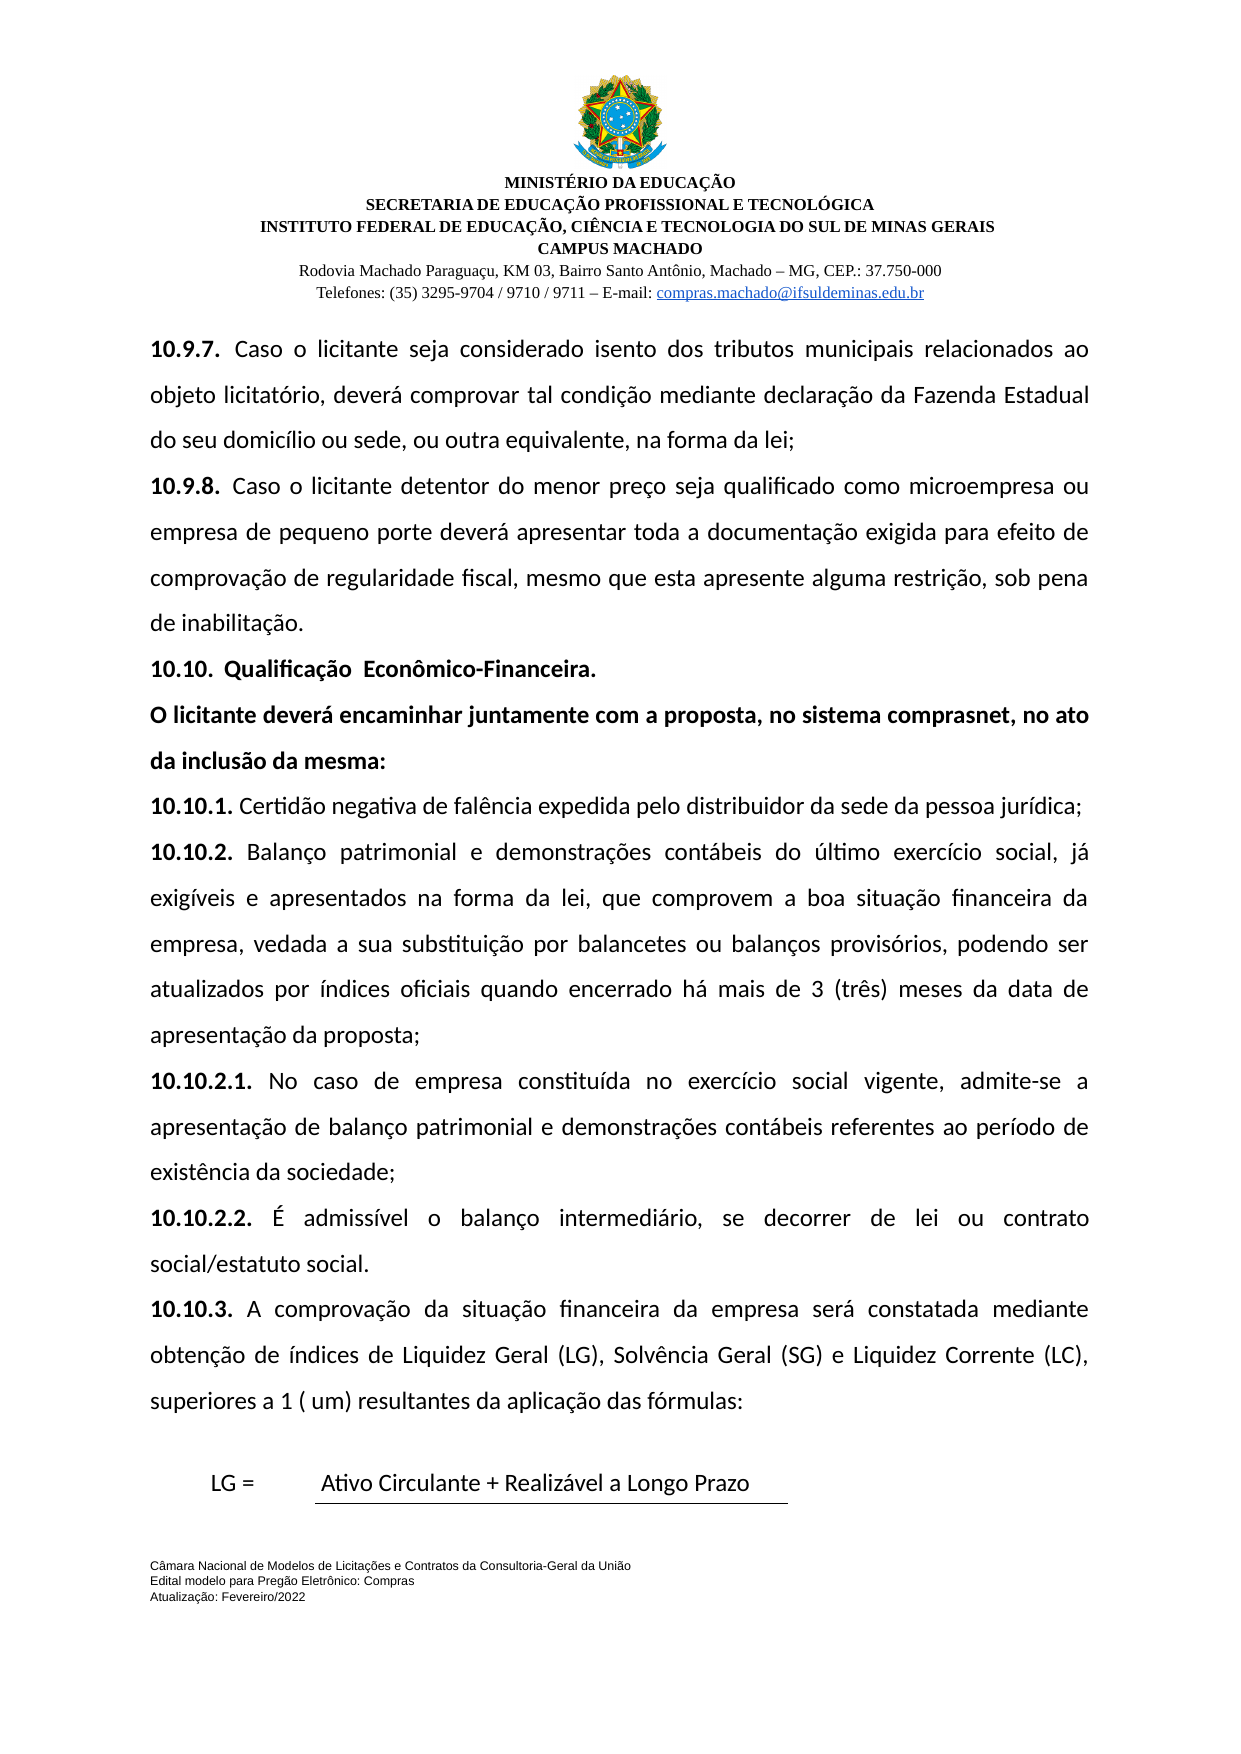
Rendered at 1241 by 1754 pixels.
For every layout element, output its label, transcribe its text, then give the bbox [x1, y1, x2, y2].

text 10.9.7. Caso o licitante seja considerado isento dos tributos municipais relacionados ao objeto licitatório, deverá comprovar tal condição mediante declaração da Fazenda Estadual do seu domicílio ou sede, ou outra equivalente, na forma da lei; [150, 333, 1090, 455]
text 10.10. Qualificação Econômico-Financeira. [150, 653, 1090, 684]
text 10.10.1. Certidão negativa de falência expedida pelo distribuidor da sede da pessoa jurídica; [150, 791, 1090, 821]
table_header LG = [150, 1461, 315, 1503]
text 10.10.2.2. É admissível o balanço intermediário, se decorrer de lei ou contrato social/estatuto social. [150, 1202, 1090, 1278]
text 10.10.2. Balanço patrimonial e demonstrações contábeis do último exercício social, já exigíveis e apresentados na forma da lei, que comprovem a boa situação financeira da empresa, vedada a sua substituição por balancetes ou balanços provisórios, podendo ser atualizados por índices oficiais quando encerrado há mais de 3 (três) meses da data de apresentação da proposta; [150, 836, 1090, 1050]
text 10.9.8. Caso o licitante detentor do menor preço seja qualificado como microempresa ou empresa de pequeno porte deverá apresentar toda a documentação exigida para efeito de comprovação de regularidade fiscal, mesmo que esta apresente alguma restrição, sob pena de inabilitação. [150, 470, 1090, 638]
table_header Ativo Circulante + Realizável a Longo Prazo [315, 1461, 788, 1503]
picture [639, 150, 650, 156]
picture [573, 75, 667, 169]
text O licitante deverá encaminhar juntamente com a proposta, no sistema comprasnet, no ato da inclusão da mesma: [150, 699, 1090, 775]
text 10.10.2.1. No caso de empresa constituída no exercício social vigente, admite-se a apresentação de balanço patrimonial e demonstrações contábeis referentes ao período de existência da sociedade; [150, 1065, 1090, 1187]
text 10.10.3. A comprovação da situação financeira da empresa será constatada mediante obtenção de índices de Liquidez Geral (LG), Solvência Geral (SG) e Liquidez Corrente (LC), superiores a 1 ( um) resultantes da aplicação das fórmulas: [150, 1293, 1090, 1416]
picture [613, 164, 628, 169]
